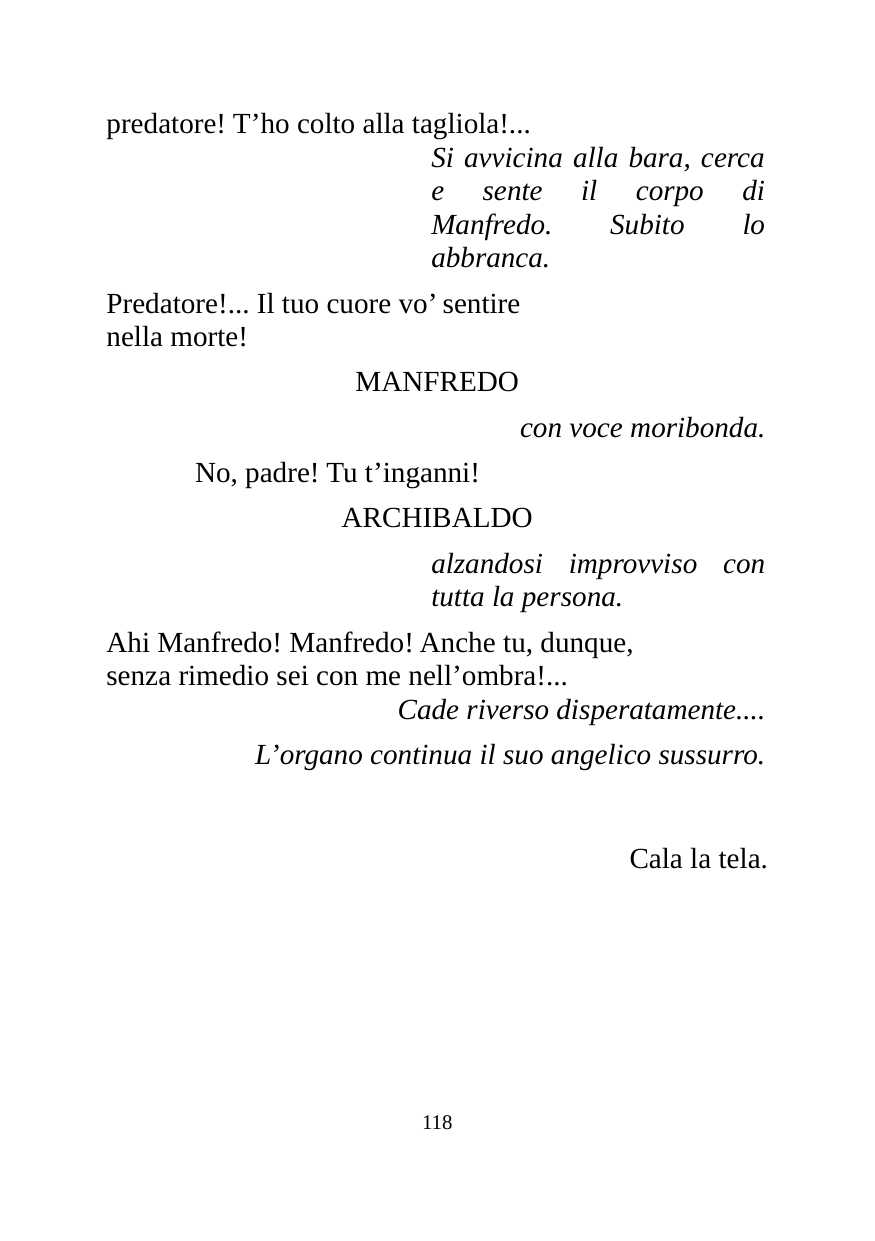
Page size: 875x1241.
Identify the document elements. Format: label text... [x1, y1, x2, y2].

text No, padre! Tu t’inganni! [106, 455, 768, 489]
text alzandosi improvviso con tutta la persona. [431, 546, 768, 613]
text Predatore!... Il tuo cuore vo’ sentire nella morte! [106, 286, 768, 353]
text L’organo continua il suo angelico sussurro. [242, 737, 768, 771]
text Cala la tela. [106, 841, 768, 875]
text MANFREDO [106, 364, 768, 398]
text ARCHIBALDO [106, 501, 768, 534]
text Si avvicina alla bara, cerca e sente il corpo di Manfredo. Subito lo abbranca. [431, 140, 768, 274]
text Ahi Manfredo! Manfredo! Anche tu, dunque, senza rimedio sei con me nell’ombra!... [106, 625, 768, 692]
text con voce moribonda. [431, 410, 768, 443]
text Cade riverso disperatamente.... [384, 692, 768, 725]
text predatore! T’ho colto alla tagliola!... [106, 106, 768, 140]
